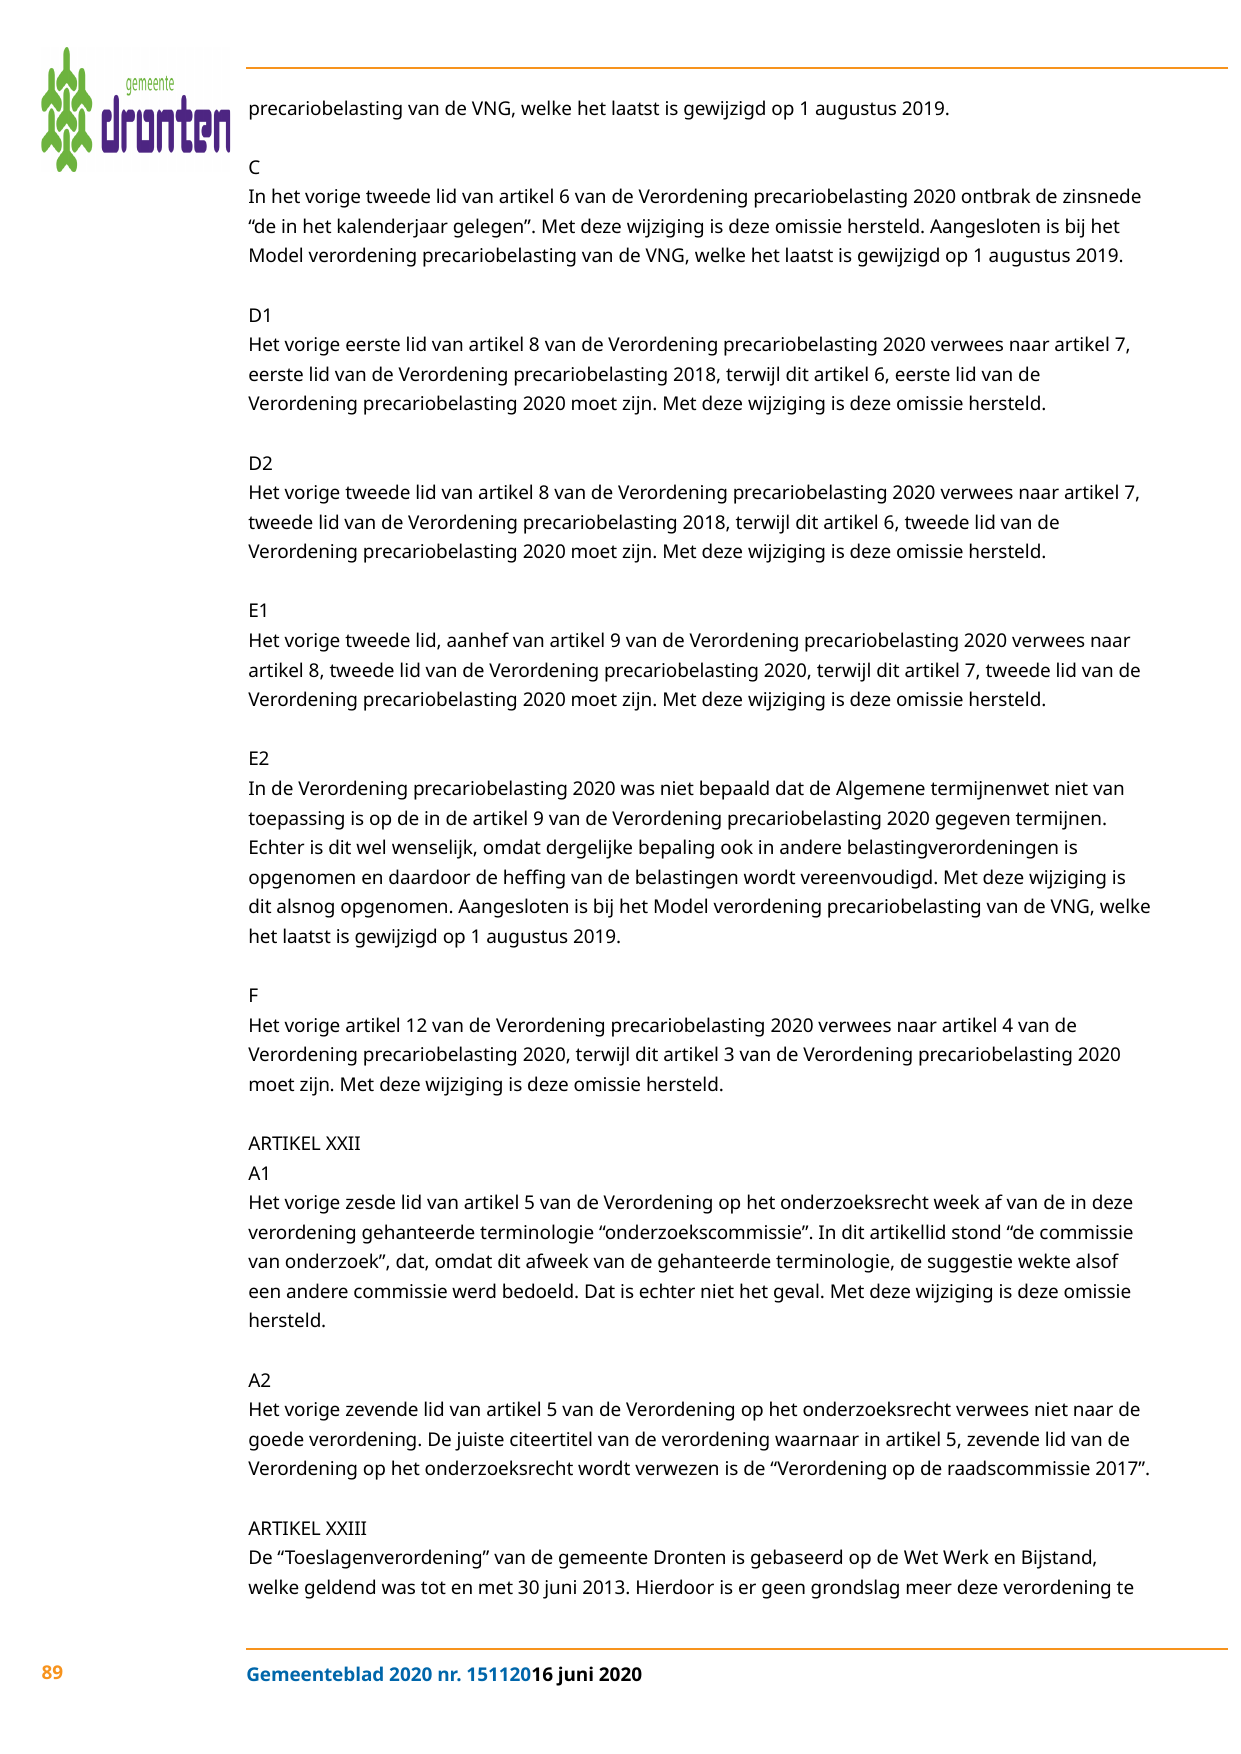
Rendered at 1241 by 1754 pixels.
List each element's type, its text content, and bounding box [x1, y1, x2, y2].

text Het vorige tweede lid van artikel 8 van de Verordening precariobelasting 2020 verwees naar artikel 7, tweede lid van de Verordening precariobelasting 2018, terwijl dit artikel 6, tweede lid van de Verordening precariobelasting 2020 moet zijn. Met deze wijziging is deze omissie hersteld. [248, 479, 1152, 564]
text ARTIKEL XXII [248, 1130, 1152, 1156]
text F [248, 982, 1152, 1008]
text Het vorige zevende lid van artikel 5 van de Verordening op het onderzoeksrecht verwees niet naar de goede verordening. De juiste citeertitel van de verordening waarnaar in artikel 5, zevende lid van de Verordening op het onderzoeksrecht wordt verwezen is de “Verordening op de raadscommissie 2017”. [248, 1396, 1152, 1481]
text E1 [248, 598, 1152, 623]
picture [41, 47, 231, 172]
text De “Toeslagenverordening” van de gemeente Dronten is gebaseerd op de Wet Werk en Bijstand, welke geldend was tot en met 30 juni 2013. Hierdoor is er geen grondslag meer deze verordening te [248, 1544, 1152, 1600]
text E2 [248, 746, 1152, 771]
text In het vorige tweede lid van artikel 6 van de Verordening precariobelasting 2020 ontbrak de zinsnede “de in het kalenderjaar gelegen”. Met deze wijziging is deze omissie hersteld. Aangesloten is bij het Model verordening precariobelasting van de VNG, welke het laatst is gewijzigd op 1 augustus 2019. [248, 183, 1152, 268]
text ARTIKEL XXIII [248, 1515, 1152, 1541]
text A1 [248, 1160, 1152, 1186]
text Het vorige artikel 12 van de Verordening precariobelasting 2020 verwees naar artikel 4 van de Verordening precariobelasting 2020, terwijl dit artikel 3 van de Verordening precariobelasting 2020 moet zijn. Met deze wijziging is deze omissie hersteld. [248, 1012, 1152, 1097]
text In de Verordening precariobelasting 2020 was niet bepaald dat de Algemene termijnenwet niet van toepassing is op de in de artikel 9 van de Verordening precariobelasting 2020 gegeven termijnen. Echter is dit wel wenselijk, omdat dergelijke bepaling ook in andere belastingverordeningen is opgenomen en daardoor de heffing van de belastingen wordt vereenvoudigd. Met deze wijziging is dit alsnog opgenomen. Aangesloten is bij het Model verordening precariobelasting van de VNG, welke het laatst is gewijzigd op 1 augustus 2019. [248, 775, 1152, 949]
text D2 [248, 450, 1152, 476]
text precariobelasting van de VNG, welke het laatst is gewijzigd op 1 augustus 2019. [248, 95, 1152, 121]
text C [248, 154, 1152, 180]
text Het vorige eerste lid van artikel 8 van de Verordening precariobelasting 2020 verwees naar artikel 7, eerste lid van de Verordening precariobelasting 2018, terwijl dit artikel 6, eerste lid van de Verordening precariobelasting 2020 moet zijn. Met deze wijziging is deze omissie hersteld. [248, 331, 1152, 416]
text Het vorige tweede lid, aanhef van artikel 9 van de Verordening precariobelasting 2020 verwees naar artikel 8, tweede lid van de Verordening precariobelasting 2020, terwijl dit artikel 7, tweede lid van de Verordening precariobelasting 2020 moet zijn. Met deze wijziging is deze omissie hersteld. [248, 627, 1152, 712]
text D1 [248, 302, 1152, 328]
text Het vorige zesde lid van artikel 5 van de Verordening op het onderzoeksrecht week af van de in deze verordening gehanteerde terminologie “onderzoekscommissie”. In dit artikellid stond “de commissie van onderzoek”, dat, omdat dit afweek van de gehanteerde terminologie, de suggestie wekte alsof een andere commissie werd bedoeld. Dat is echter niet het geval. Met deze wijziging is deze omissie hersteld. [248, 1189, 1152, 1333]
text A2 [248, 1367, 1152, 1393]
